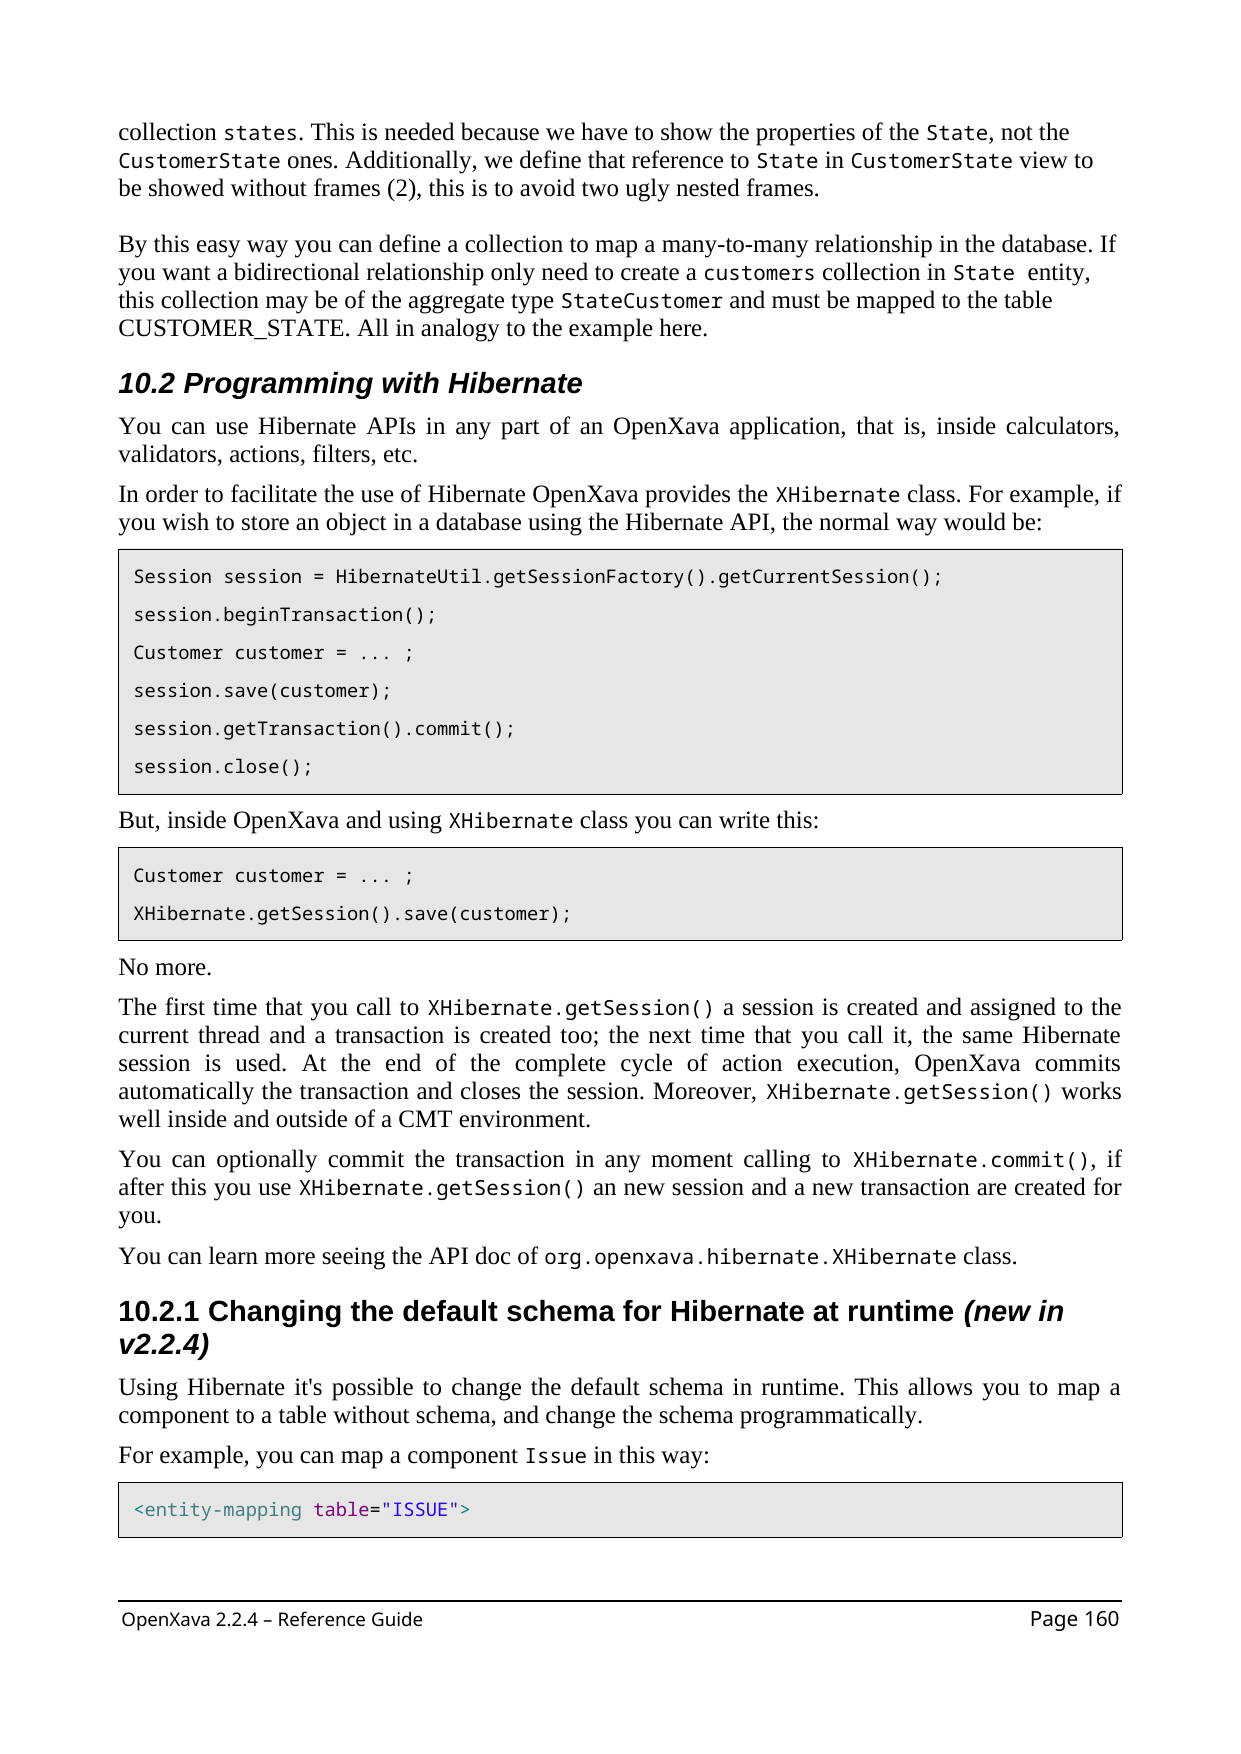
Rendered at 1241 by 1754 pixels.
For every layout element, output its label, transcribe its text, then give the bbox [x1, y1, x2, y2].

text <entity-mapping table="ISSUE"> [119, 1483, 1122, 1537]
text No more. [118, 953, 1122, 981]
text Customer customer = ... ; [119, 848, 1122, 885]
text You can optionally commit the transaction in any moment calling to XHibernate.commit(), if after this you use XHibernate.getSession() an new session and a new transaction are created for you. [118, 1145, 1122, 1229]
text You can learn more seeing the API doc of org.openxava.hibernate.XHibernate class. [118, 1242, 1122, 1270]
text Customer customer = ... ; [119, 624, 1122, 662]
subtitle Changing the default schema for Hibernate at runtime (new in v2.2.4) [118, 1295, 1122, 1361]
text In order to facilitate the use of Hibernate OpenXava provides the XHibernate class. For example, if you wish to store an object in a database using the Hibernate API, the normal way would be: [118, 480, 1122, 536]
text collection states. This is needed because we have to show the properties of the State, not the CustomerState ones. Additionally, we define that reference to State in CustomerState view to be showed without frames (2), this is to avoid two ugly nested frames. [118, 118, 1122, 202]
text By this easy way you can define a collection to map a many-to-many relationship in the database. If you want a bidirectional relationship only need to create a customers collection in State entity, this collection may be of the aggregate type StateCustomer and must be mapped to the table CUSTOMER_STATE. All in analogy to the example here. [118, 230, 1122, 342]
text session.getTransaction().commit(); [119, 701, 1122, 738]
text XHibernate.getSession().save(customer); [119, 885, 1122, 940]
text session.close(); [119, 738, 1122, 794]
text You can use Hibernate APIs in any part of an OpenXava application, that is, inside calculators, validators, actions, filters, etc. [118, 412, 1122, 467]
text Session session = HibernateUtil.getSessionFactory().getCurrentSession(); [119, 550, 1122, 586]
text Using Hibernate it's possible to change the default schema in runtime. This allows you to map a component to a table without schema, and change the schema programmatically. [118, 1373, 1122, 1428]
text The first time that you call to XHibernate.getSession() a session is created and assigned to the current thread and a transaction is created too; the next time that you call it, the same Hibernate session is used. At the end of the complete cycle of action execution, OpenXava commits automatically the transaction and closes the session. Moreover, XHibernate.getSession() works well inside and outside of a CMT environment. [118, 993, 1122, 1133]
text session.beginTransaction(); [119, 586, 1122, 624]
text For example, you can map a component Issue in this way: [118, 1441, 1122, 1469]
text But, inside OpenXava and using XHibernate class you can write this: [118, 806, 1122, 834]
text session.save(customer); [119, 662, 1122, 701]
subtitle Programming with Hibernate [118, 367, 1122, 399]
